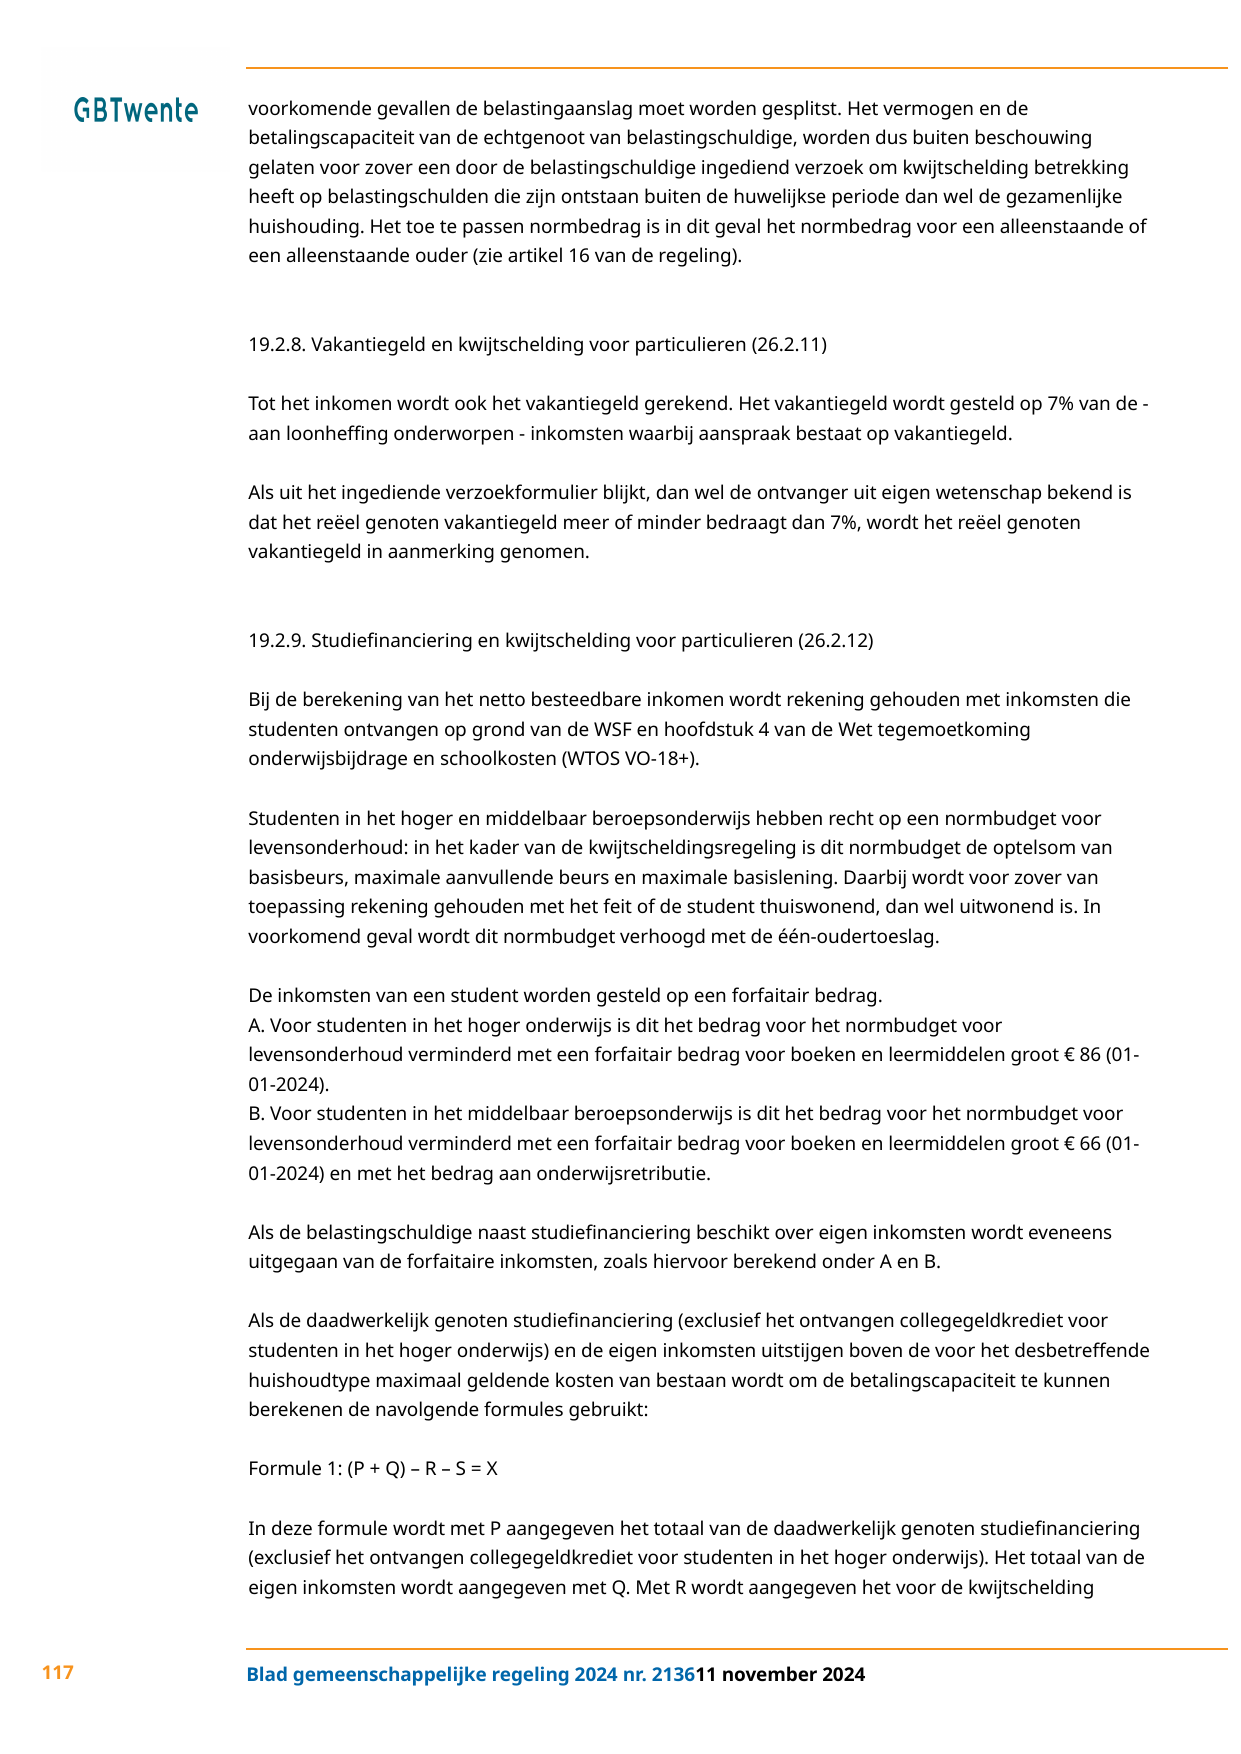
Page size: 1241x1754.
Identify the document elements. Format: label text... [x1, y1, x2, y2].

text Studenten in het hoger en middelbaar beroepsonderwijs hebben recht op een normbudget voor levensonderhoud: in het kader van de kwijtscheldingsregeling is dit normbudget de optelsom van basisbeurs, maximale aanvullende beurs en maximale basislening. Daarbij wordt voor zover van toepassing rekening gehouden met het feit of de student thuiswonend, dan wel uitwonend is. In voorkomend geval wordt dit normbudget verhoogd met de één-oudertoeslag. [248, 805, 1152, 949]
text De inkomsten van een student worden gesteld op een forfaitair bedrag. [248, 982, 1152, 1008]
text In deze formule wordt met P aangegeven het totaal van de daadwerkelijk genoten studiefinanciering (exclusief het ontvangen collegegeldkrediet voor studenten in het hoger onderwijs). Het totaal van de eigen inkomsten wordt aangegeven met Q. Met R wordt aangegeven het voor de kwijtschelding [248, 1515, 1152, 1600]
text Als de daadwerkelijk genoten studiefinanciering (exclusief het ontvangen collegegeldkrediet voor studenten in het hoger onderwijs) en de eigen inkomsten uitstijgen boven de voor het desbetreffende huishoudtype maximaal geldende kosten van bestaan wordt om de betalingscapaciteit te kunnen berekenen de navolgende formules gebruikt: [248, 1308, 1152, 1422]
text voorkomende gevallen de belastingaanslag moet worden gesplitst. Het vermogen en de betalingscapaciteit van de echtgenoot van belastingschuldige, worden dus buiten beschouwing gelaten voor zover een door de belastingschuldige ingediend verzoek om kwijtschelding betrekking heeft op belastingschulden die zijn ontstaan buiten de huwelijkse periode dan wel de gezamenlijke huishouding. Het toe te passen normbedrag is in dit geval het normbedrag voor een alleenstaande of een alleenstaande ouder (zie artikel 16 van de regeling). [248, 95, 1152, 268]
text Als uit het ingediende verzoekformulier blijkt, dan wel de ontvanger uit eigen wetenschap bekend is dat het reëel genoten vakantiegeld meer of minder bedraagt dan 7%, wordt het reëel genoten vakantiegeld in aanmerking genomen. [248, 479, 1152, 564]
text 19.2.9. Studiefinanciering en kwijtschelding voor particulieren (26.2.12) [248, 627, 1152, 653]
text Tot het inkomen wordt ook het vakantiegeld gerekend. Het vakantiegeld wordt gesteld op 7% van de - aan loonheffing onderworpen - inkomsten waarbij aanspraak bestaat op vakantiegeld. [248, 391, 1152, 446]
text Bij de berekening van het netto besteedbare inkomen wordt rekening gehouden met inkomsten die studenten ontvangen op grond van de WSF en hoofdstuk 4 van de Wet tegemoetkoming onderwijsbijdrage en schoolkosten (WTOS VO-18+). [248, 686, 1152, 771]
text Formule 1: (P + Q) – R – S = X [248, 1456, 1152, 1481]
text 19.2.8. Vakantiegeld en kwijtschelding voor particulieren (26.2.11) [248, 331, 1152, 357]
text A. Voor studenten in het hoger onderwijs is dit het bedrag voor het normbudget voor levensonderhoud verminderd met een forfaitair bedrag voor boeken en leermiddelen groot € 86 (01-01-2024). [248, 1012, 1152, 1097]
text Als de belastingschuldige naast studiefinanciering beschikt over eigen inkomsten wordt eveneens uitgegaan van de forfaitaire inkomsten, zoals hiervoor berekend onder A en B. [248, 1219, 1152, 1274]
picture [41, 47, 231, 172]
text B. Voor studenten in het middelbaar beroepsonderwijs is dit het bedrag voor het normbudget voor levensonderhoud verminderd met een forfaitair bedrag voor boeken en leermiddelen groot € 66 (01-01-2024) en met het bedrag aan onderwijsretributie. [248, 1101, 1152, 1186]
